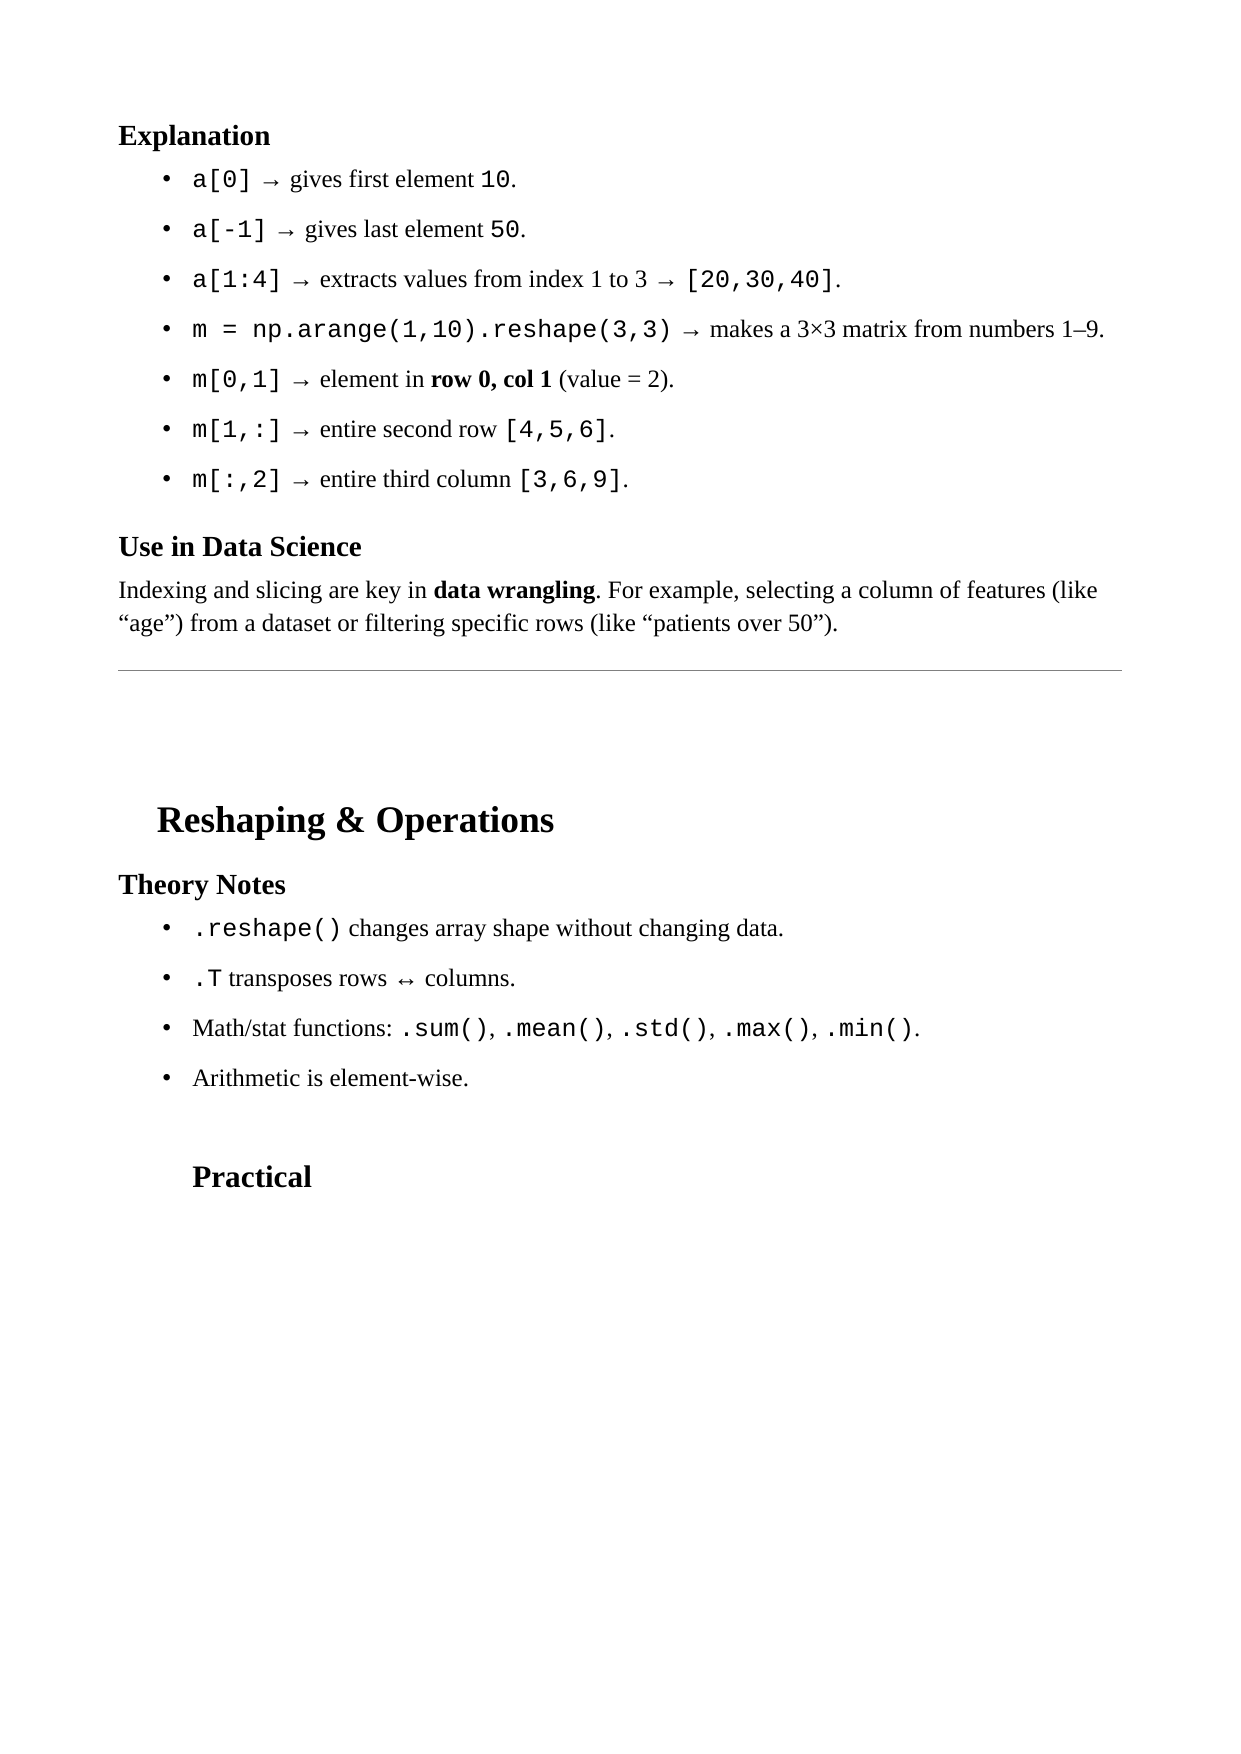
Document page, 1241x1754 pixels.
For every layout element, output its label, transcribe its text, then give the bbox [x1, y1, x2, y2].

list .T transposes rows ↔ columns. [162, 963, 1122, 994]
list .reshape() changes array shape without changing data. [162, 913, 1122, 944]
subtitle Use in Data Science [118, 529, 1122, 562]
list m = np.arange(1,10).reshape(3,3) → makes a 3×3 matrix from numbers 1–9. [162, 314, 1122, 345]
list a[1:4] → extracts values from index 1 to 3 → [20,30,40]. [162, 264, 1122, 295]
list a[-1] → gives last element 50. [162, 214, 1122, 245]
list a[0] → gives first element 10. [162, 164, 1122, 195]
text Indexing and slicing are key in data wrangling. For example, selecting a column of features (like “age”) from a dataset or filtering specific rows (like “patients over 50”). [118, 575, 1122, 637]
subtitle 🔹 Reshaping & Operations [118, 797, 1122, 840]
list Practical [162, 1158, 1122, 1194]
subtitle Explanation [118, 118, 1122, 152]
list m[:,2] → entire third column [3,6,9]. [162, 464, 1122, 495]
list m[0,1] → element in row 0, col 1 (value = 2). [162, 364, 1122, 395]
subtitle Theory Notes [118, 867, 1122, 901]
list Arithmetic is element-wise. [162, 1063, 1122, 1092]
list Math/stat functions: .sum(), .mean(), .std(), .max(), .min(). [162, 1013, 1122, 1044]
list m[1,:] → entire second row [4,5,6]. [162, 414, 1122, 445]
